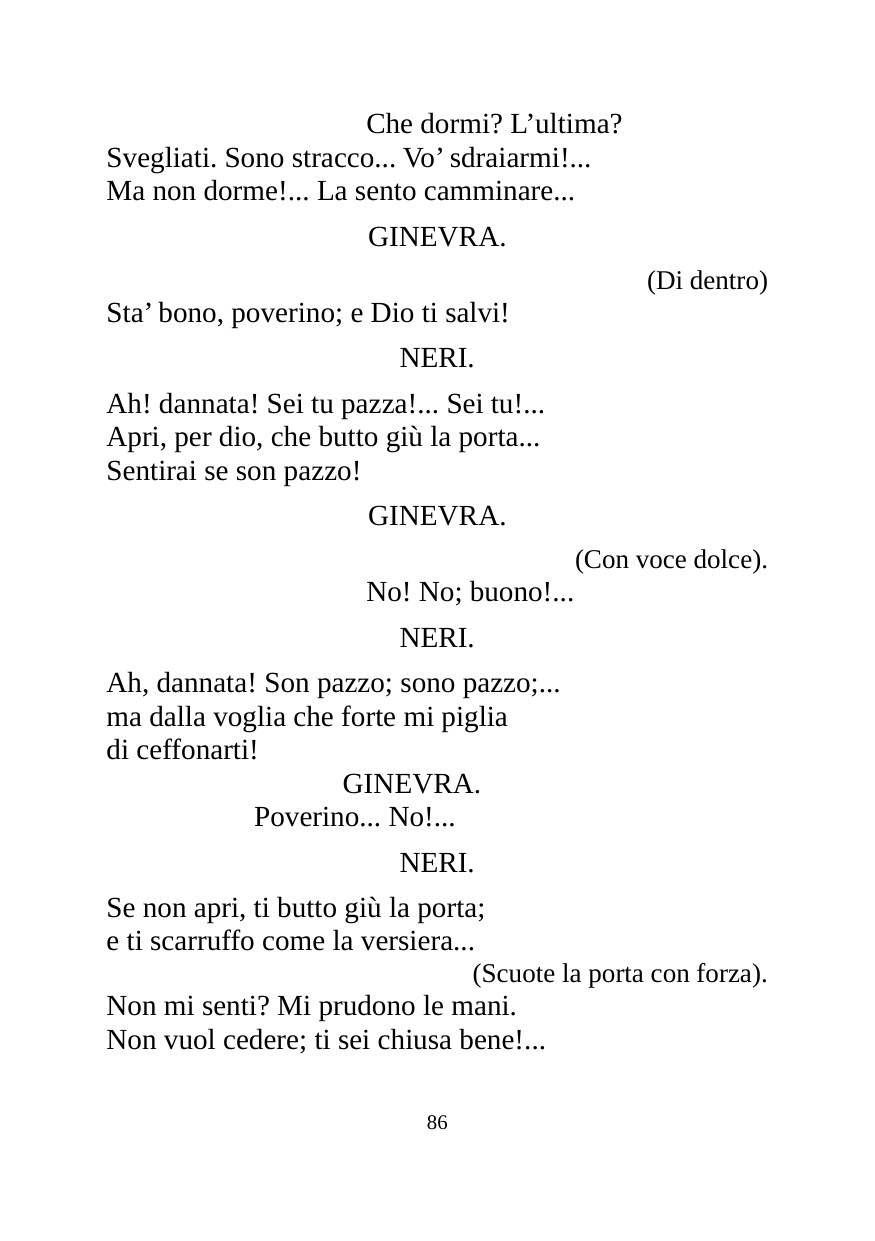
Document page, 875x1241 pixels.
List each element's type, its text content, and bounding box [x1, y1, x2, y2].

text GINEVRA. [342, 766, 768, 799]
text Non mi senti? Mi prudono le mani. Non vuol cedere; ti sei chiusa bene!... [106, 988, 768, 1055]
text Ah, dannata! Son pazzo; sono pazzo;... ma dalla voglia che forte mi piglia di ceffonarti! [106, 665, 768, 766]
text (Con voce dolce). [77, 543, 768, 574]
text Sta’ bono, poverino; e Dio ti salvi! [106, 295, 768, 329]
text GINEVRA. [106, 498, 768, 532]
text Poverino... No!... [106, 799, 768, 833]
text Se non apri, ti butto giù la porta; e ti scarruffo come la versiera... [106, 890, 768, 957]
text No! No; buono!... [106, 574, 768, 608]
text NERI. [106, 845, 768, 878]
text GINEVRA. [106, 219, 768, 252]
text (Di dentro) [77, 264, 768, 295]
text (Scuote la porta con forza). [77, 957, 768, 988]
text NERI. [106, 620, 768, 653]
text Ah! dannata! Sei tu pazza!... Sei tu!... Apri, per dio, che butto giù la porta... Sentirai se son pazzo! [106, 386, 768, 486]
text NERI. [106, 340, 768, 374]
text Che dormi? L’ultima? Svegliati. Sono stracco... Vo’ sdraiarmi!... Ma non dorme!... La sento camminare... [106, 106, 768, 207]
